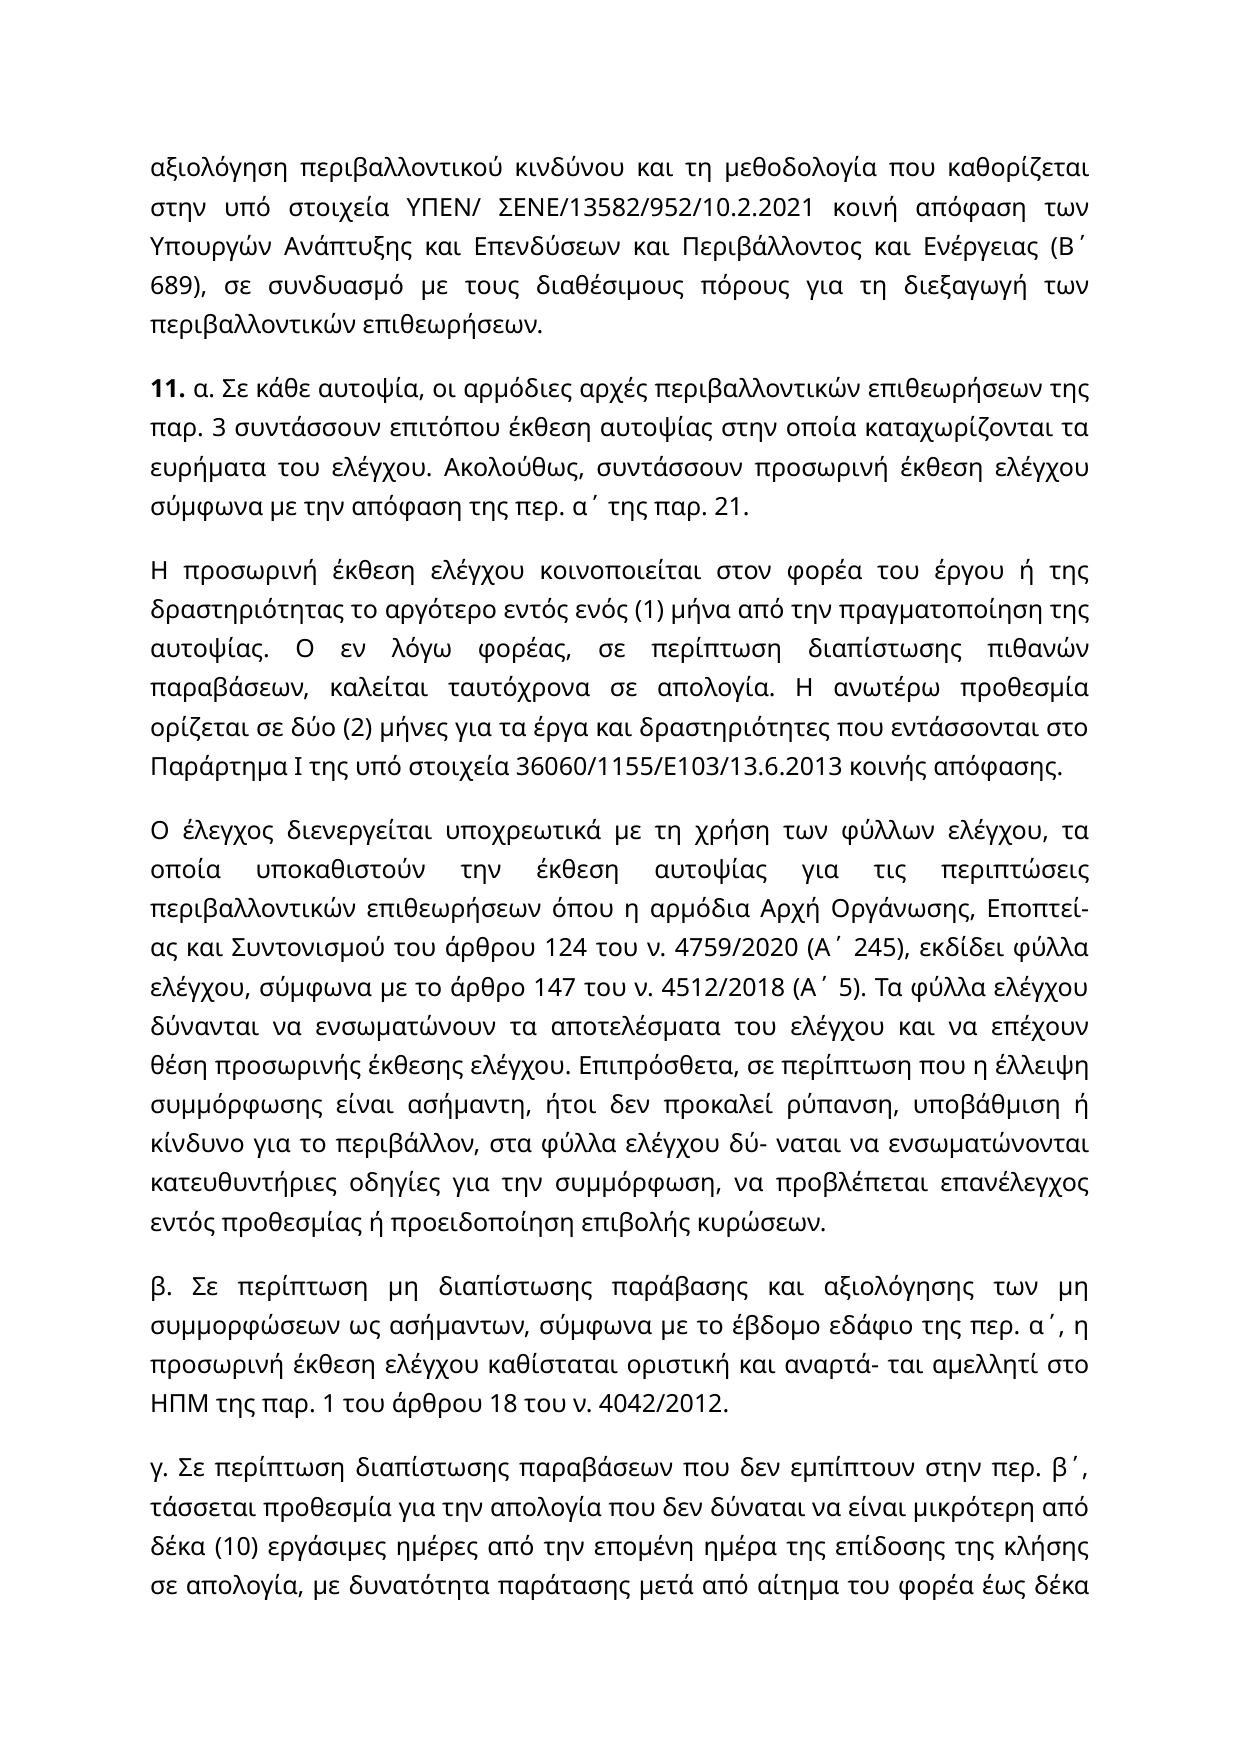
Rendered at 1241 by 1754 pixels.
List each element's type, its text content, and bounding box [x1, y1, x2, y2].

text 11. α. Σε κάθε αυτοψία, οι αρμόδιες αρχές περιβαλλοντικών επιθεωρήσεων της παρ. 3 συντάσσουν επιτόπου έκθεση αυτοψίας στην οποία καταχωρίζονται τα ευρήματα του ελέγχου. Ακολούθως, συντάσσουν προσωρινή έκθεση ελέγχου σύμφωνα με την απόφαση της περ. α΄ της παρ. 21. [150, 371, 1090, 522]
text Η προσωρινή έκθεση ελέγχου κοινοποιείται στον φορέα του έργου ή της δραστηριότητας το αργότερο εντός ενός (1) μήνα από την πραγματοποίηση της αυτοψίας. Ο εν λόγω φορέας, σε περίπτωση διαπίστωσης πιθανών παραβάσεων, καλείται ταυτόχρονα σε απολογία. Η ανωτέρω προθεσμία ορίζεται σε δύο (2) μήνες για τα έργα και δραστηριότητες που εντάσσονται στο Παράρτημα Ι της υπό στοιχεία 36060/1155/Ε103/13.6.2013 κοινής απόφασης. [150, 552, 1090, 782]
text αξιολόγηση περιβαλλοντικού κινδύνου και τη μεθοδολογία που καθορίζεται στην υπό στοιχεία ΥΠΕΝ/ ΣΕΝΕ/13582/952/10.2.2021 κοινή απόφαση των Υπουργών Ανάπτυξης και Επενδύσεων και Περιβάλλοντος και Ενέργειας (Β΄ 689), σε συνδυασμό με τους διαθέσιμους πόρους για τη διεξαγωγή των περιβαλλοντικών επιθεωρήσεων. [150, 150, 1090, 341]
text γ. Σε περίπτωση διαπίστωσης παραβάσεων που δεν εμπίπτουν στην περ. β΄, τάσσεται προθεσμία για την απολογία που δεν δύναται να είναι μικρότερη από δέκα (10) εργάσιμες ημέρες από την επομένη ημέρα της επίδοσης της κλήσης σε απολογία, με δυνατότητα παράτασης μετά από αίτημα του φορέα έως δέκα [150, 1450, 1090, 1602]
text β. Σε περίπτωση μη διαπίστωσης παράβασης και αξιολόγησης των μη συμμορφώσεων ως ασήμαντων, σύμφωνα με το έβδομο εδάφιο της περ. α΄, η προσωρινή έκθεση ελέγχου καθίσταται οριστική και αναρτά- ται αμελλητί στο ΗΠΜ της παρ. 1 του άρθρου 18 του ν. 4042/2012. [150, 1268, 1090, 1420]
text Ο έλεγχος διενεργείται υποχρεωτικά με τη χρήση των φύλλων ελέγχου, τα οποία υποκαθιστούν την έκθεση αυτοψίας για τις περιπτώσεις περιβαλλοντικών επιθεωρήσεων όπου η αρμόδια Αρχή Οργάνωσης, Εποπτεί- ας και Συντονισμού του άρθρου 124 του ν. 4759/2020 (Α΄ 245), εκδίδει φύλλα ελέγχου, σύμφωνα με το άρθρο 147 του ν. 4512/2018 (Α΄ 5). Τα φύλλα ελέγχου δύνανται να ενσωματώνουν τα αποτελέσματα του ελέγχου και να επέχουν θέση προσωρινής έκθεσης ελέγχου. Επιπρόσθετα, σε περίπτωση που η έλλειψη συμμόρφωσης είναι ασήμαντη, ήτοι δεν προκαλεί ρύπανση, υποβάθμιση ή κίνδυνο για το περιβάλλον, στα φύλλα ελέγχου δύ- ναται να ενσωματώνονται κατευθυντήριες οδηγίες για την συμμόρφωση, να προβλέπεται επανέλεγχος εντός προθεσμίας ή προειδοποίηση επιβολής κυρώσεων. [150, 812, 1090, 1238]
